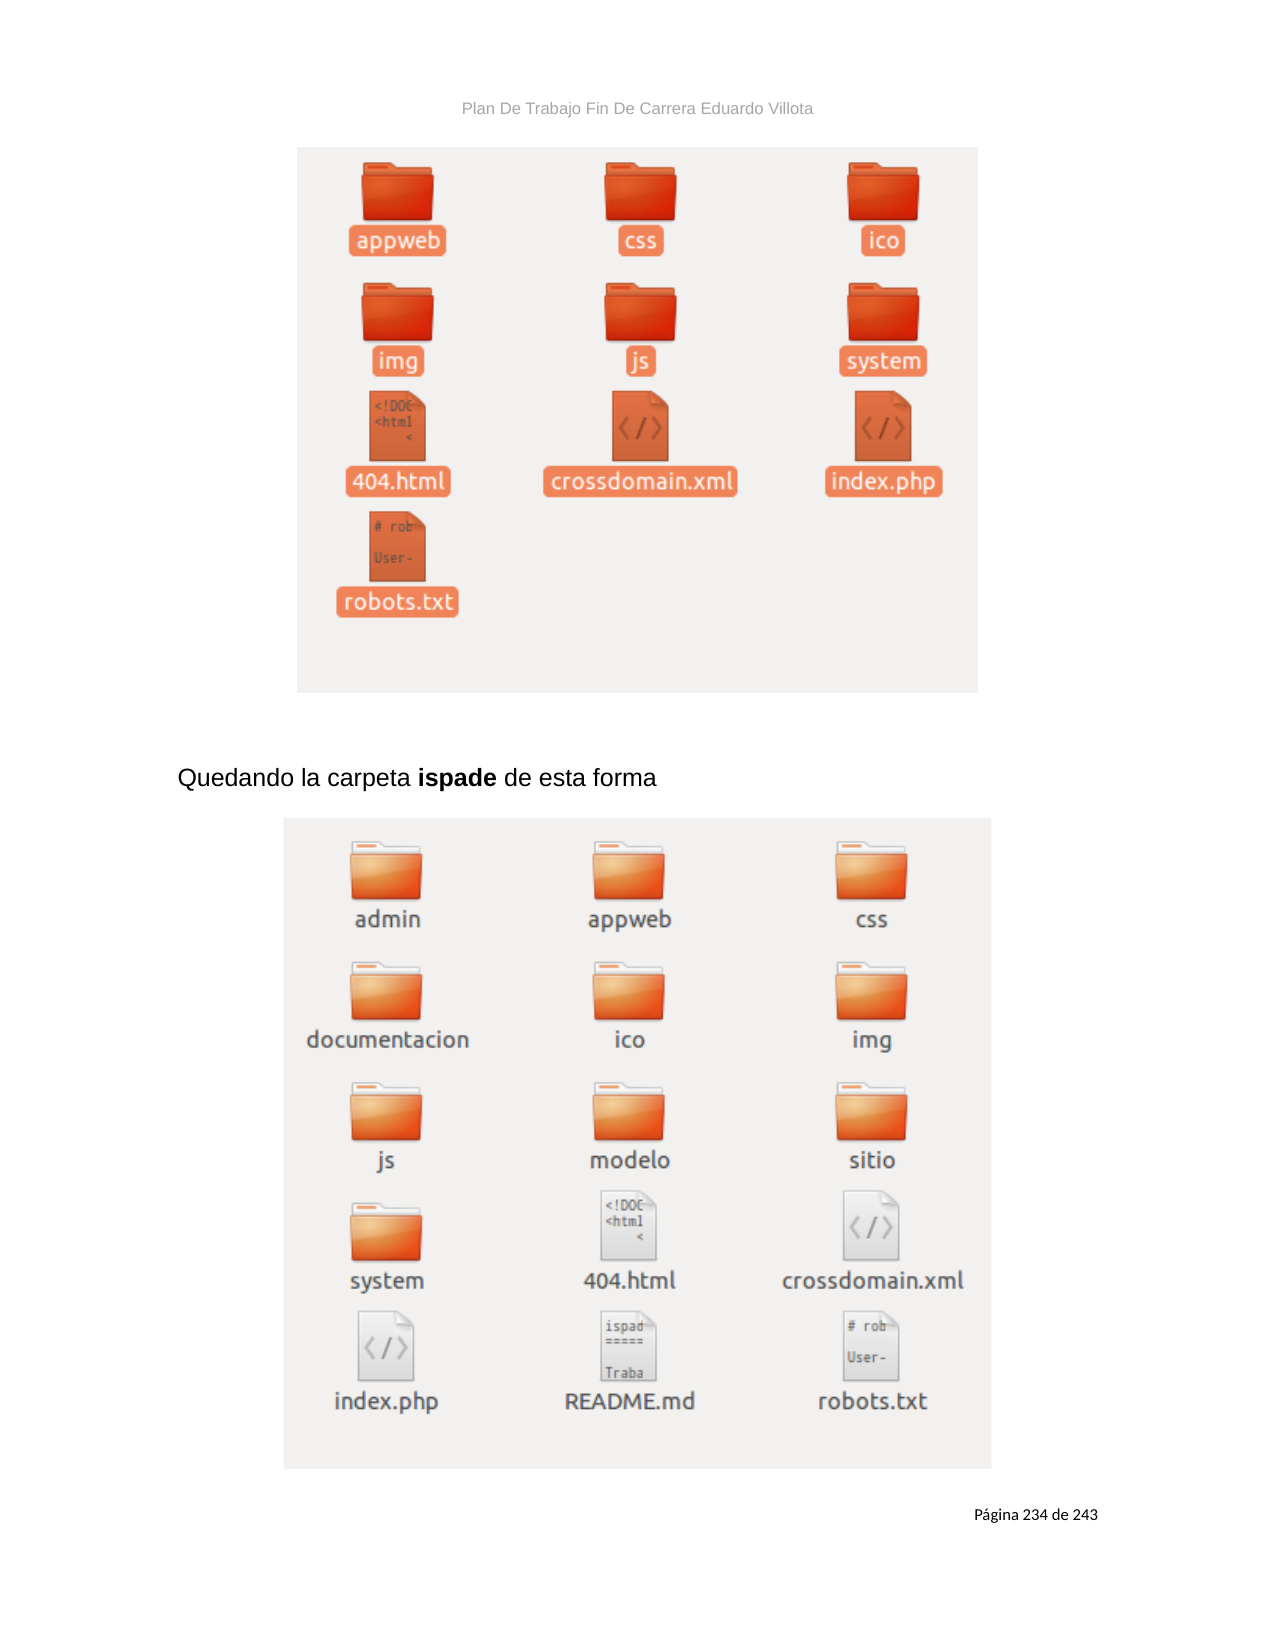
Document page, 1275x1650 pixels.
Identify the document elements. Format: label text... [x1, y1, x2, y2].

picture [296, 147, 979, 693]
text Quedando la carpeta ispade de esta forma [177, 763, 1098, 792]
picture [283, 818, 992, 1469]
